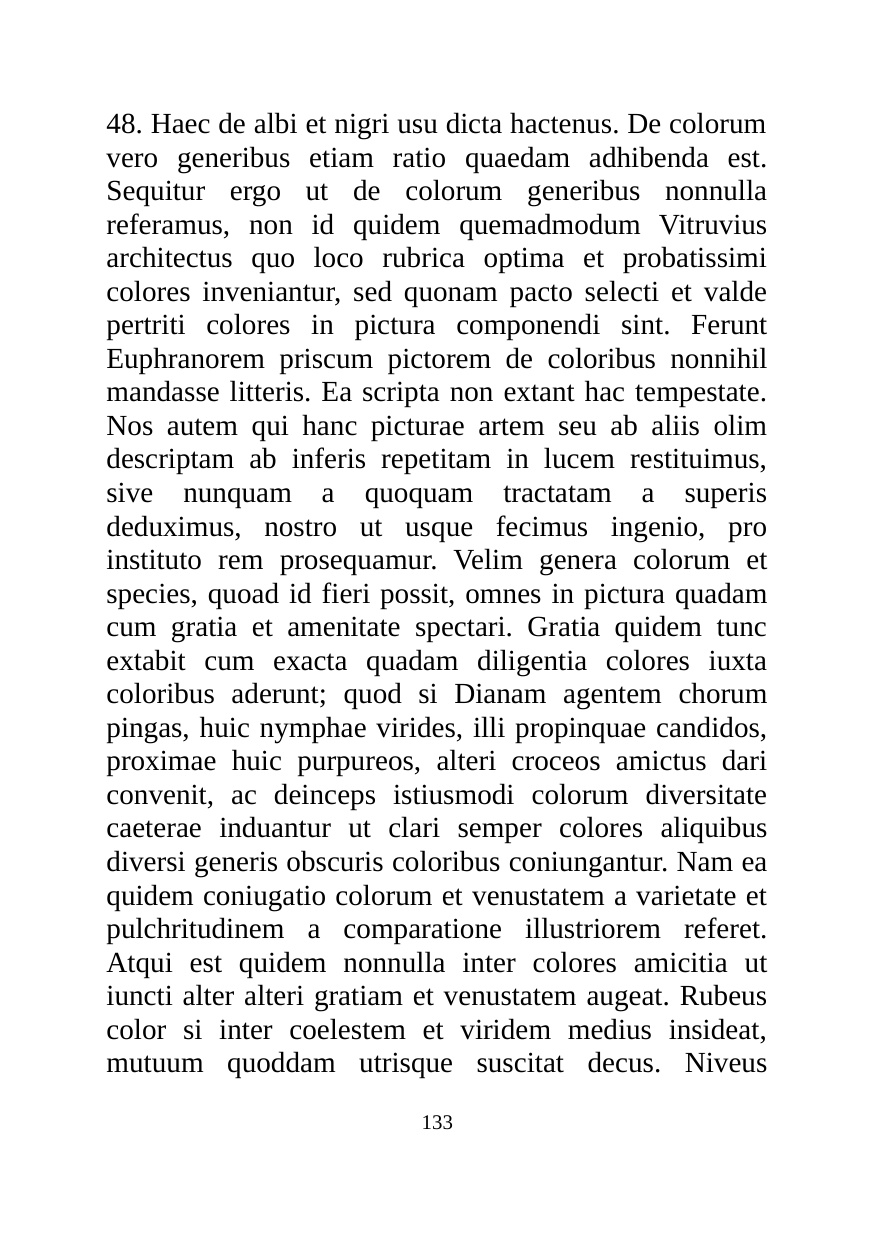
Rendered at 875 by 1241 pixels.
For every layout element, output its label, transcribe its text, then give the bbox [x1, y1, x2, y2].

text 48. Haec de albi et nigri usu dicta hactenus. De colorum vero generibus etiam ratio quaedam adhibenda est. Sequitur ergo ut de colorum generibus nonnulla referamus, non id quidem quemadmodum Vitruvius architectus quo loco rubrica optima et probatissimi colores inveniantur, sed quonam pacto selecti et valde pertriti colores in pictura componendi sint. Ferunt Euphranorem priscum pictorem de coloribus nonnihil mandasse litteris. Ea scripta non extant hac tempestate. Nos autem qui hanc picturae artem seu ab aliis olim descriptam ab inferis repetitam in lucem restituimus, sive nunquam a quoquam tractatam a superis deduximus, nostro ut usque fecimus ingenio, pro instituto rem prosequamur. Velim genera colorum et species, quoad id fieri possit, omnes in pictura quadam cum gratia et amenitate spectari. Gratia quidem tunc extabit cum exacta quadam diligentia colores iuxta coloribus aderunt; quod si Dianam agentem chorum pingas, huic nymphae virides, illi propinquae candidos, proximae huic purpureos, alteri croceos amictus dari convenit, ac deinceps istiusmodi colorum diversitate caeterae induantur ut clari semper colores aliquibus diversi generis obscuris coloribus coniungantur. Nam ea quidem coniugatio colorum et venustatem a varietate et pulchritudinem a comparatione illustriorem referet. Atqui est quidem nonnulla inter colores amicitia ut iuncti alter alteri gratiam et venustatem augeat. Rubeus color si inter coelestem et viridem medius insideat, mutuum quoddam utrisque suscitat decus. Niveus [106, 106, 768, 1079]
